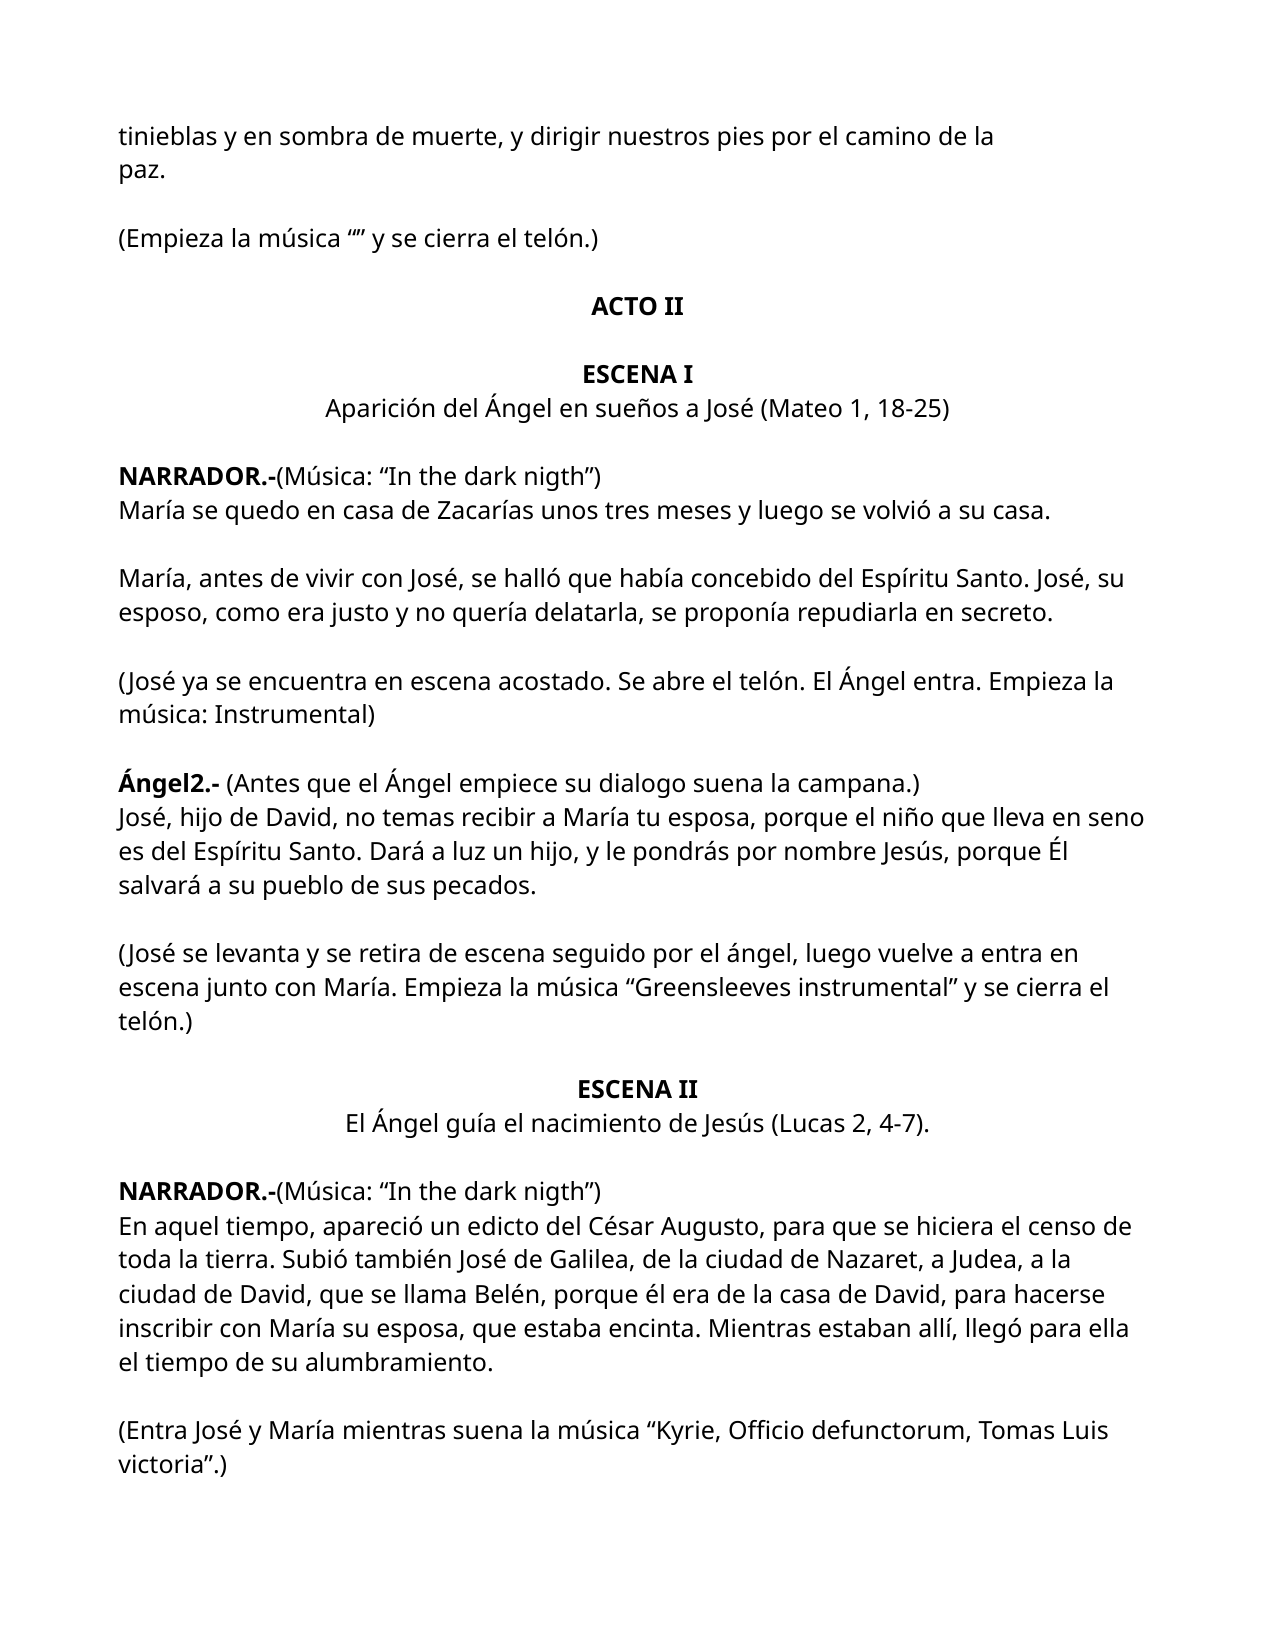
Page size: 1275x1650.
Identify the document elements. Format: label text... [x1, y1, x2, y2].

text paz. [118, 152, 1157, 186]
text NARRADOR.-(Música: “In the dark nigth”) [118, 459, 1157, 493]
text ACTO II [118, 288, 1157, 322]
text Aparición del Ángel en sueños a José (Mateo 1, 18-25) [118, 391, 1157, 425]
text El Ángel guía el nacimiento de Jesús (Lucas 2, 4-7). [118, 1106, 1157, 1140]
text (Empieza la música “” y se cierra el telón.) [118, 220, 1157, 254]
text José, hijo de David, no temas recibir a María tu esposa, porque el niño que lleva en seno es del Espíritu Santo. Dará a luz un hijo, y le pondrás por nombre Jesús, porque Él salvará a su pueblo de sus pecados. [118, 799, 1157, 902]
text María se quedo en casa de Zacarías unos tres meses y luego se volvió a su casa. [118, 493, 1157, 527]
text ESCENA II [118, 1072, 1157, 1106]
text tinieblas y en sombra de muerte, y dirigir nuestros pies por el camino de la [118, 118, 1157, 152]
text ESCENA I [118, 357, 1157, 391]
text Ángel2.- (Antes que el Ángel empiece su dialogo suena la campana.) [118, 765, 1157, 799]
text (José se levanta y se retira de escena seguido por el ángel, luego vuelve a entra en escena junto con María. Empieza la música “Greensleeves instrumental” y se cierra el telón.) [118, 936, 1157, 1038]
text (Entra José y María mientras suena la música “Kyrie, Officio defunctorum, Tomas Luis victoria”.) [118, 1412, 1157, 1481]
text María, antes de vivir con José, se halló que había concebido del Espíritu Santo. José, su esposo, como era justo y no quería delatarla, se proponía repudiarla en secreto. [118, 561, 1157, 629]
text En aquel tiempo, apareció un edicto del César Augusto, para que se hiciera el censo de toda la tierra. Subió también José de Galilea, de la ciudad de Nazaret, a Judea, a la ciudad de David, que se llama Belén, porque él era de la casa de David, para hacerse inscribir con María su esposa, que estaba encinta. Mientras estaban allí, llegó para ella el tiempo de su alumbramiento. [118, 1208, 1157, 1378]
text (José ya se encuentra en escena acostado. Se abre el telón. El Ángel entra. Empieza la música: Instrumental) [118, 663, 1157, 731]
text NARRADOR.-(Música: “In the dark nigth”) [118, 1174, 1157, 1208]
